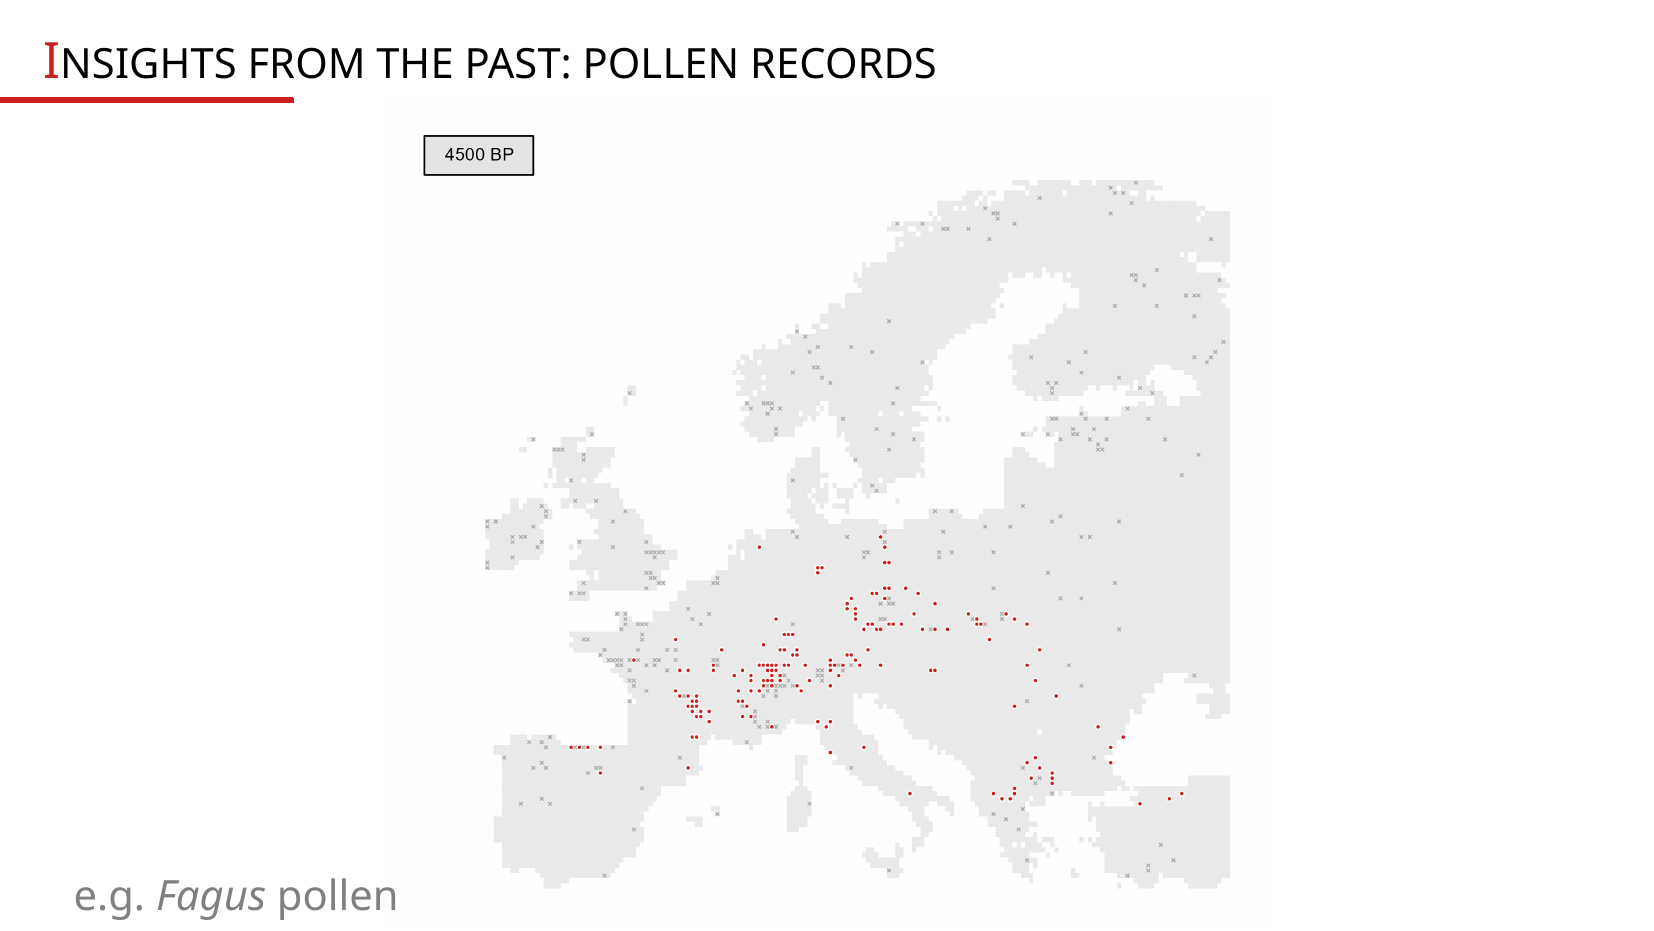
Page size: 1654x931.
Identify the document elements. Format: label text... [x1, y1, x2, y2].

text_box e.g. Fagus pollen records [0, 858, 473, 931]
text_box INSIGHTS FROM THE PAST: POLLEN RECORDS [28, 0, 1623, 119]
picture [384, 98, 1270, 926]
